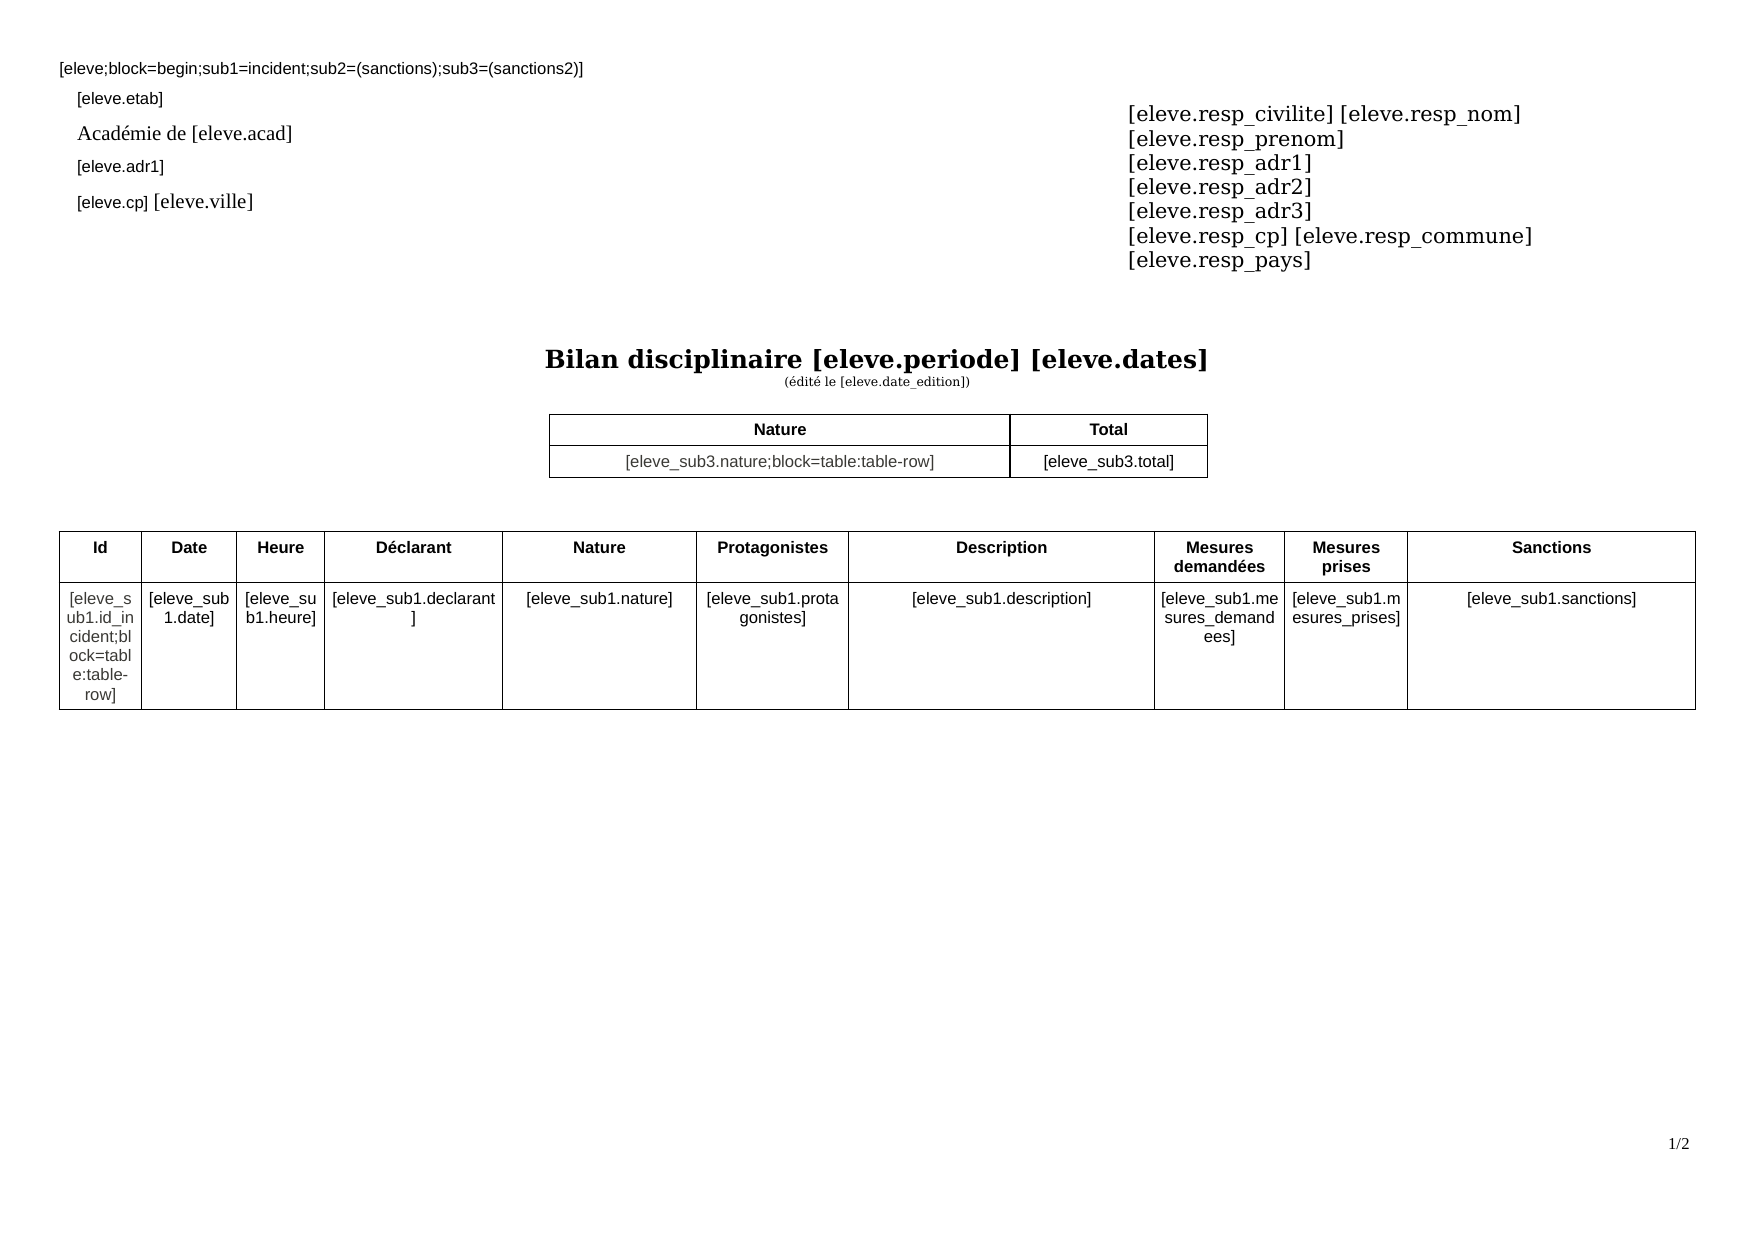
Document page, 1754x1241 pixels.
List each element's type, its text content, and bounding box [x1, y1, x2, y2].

table_header Sanctions [1408, 532, 1695, 582]
table_header Date [142, 532, 236, 582]
text Académie de [eleve.acad] [77, 121, 317, 144]
table_cell [eleve_sub1.date] [142, 583, 236, 709]
table_cell [eleve_sub1.declarant] [325, 583, 502, 709]
table_header Nature [550, 415, 1009, 445]
table_header Id [60, 532, 141, 582]
text [eleve;block=begin;sub1=incident;sub2=(sanctions);sub3=(sanctions2)] [59, 59, 1695, 78]
table_header Description [849, 532, 1154, 582]
table_cell [eleve_sub1.id_incident;block=table:table-row] [60, 583, 141, 709]
table_header Total [1011, 415, 1207, 445]
text [eleve.resp_adr1] [1128, 151, 1695, 175]
table_cell [eleve_sub1.heure] [237, 583, 324, 709]
table_header Protagonistes [697, 532, 848, 582]
table_header Nature [503, 532, 696, 582]
table_cell [eleve_sub1.sanctions] [1408, 583, 1695, 709]
text [eleve.resp_adr3] [1128, 199, 1695, 224]
text [eleve.resp_cp] [eleve.resp_commune] [1128, 224, 1695, 248]
table_cell [eleve_sub1.nature] [503, 583, 696, 709]
text [eleve.cp] [eleve.ville] [77, 189, 317, 213]
table_cell [eleve_sub1.mesures_prises] [1285, 583, 1407, 709]
text [eleve.resp_adr2] [1128, 175, 1695, 199]
table_header Mesures demandées [1155, 532, 1284, 582]
text Bilan disciplinaire [eleve.periode] [eleve.dates] (édité le [eleve.date_edition]) [59, 345, 1695, 389]
text [eleve.resp_pays] [1128, 248, 1695, 272]
table_cell [eleve_sub1.protagonistes] [697, 583, 848, 709]
text [eleve.adr1] [77, 157, 317, 176]
table_cell [eleve_sub3.total] [1011, 446, 1207, 477]
table_header Heure [237, 532, 324, 582]
text [eleve.resp_civilite] [eleve.resp_nom] [eleve.resp_prenom] [1128, 102, 1695, 151]
table_header Mesures prises [1285, 532, 1407, 582]
table_cell [eleve_sub3.nature;block=table:table-row] [550, 446, 1009, 477]
table_cell [eleve_sub1.mesures_demandees] [1155, 583, 1284, 709]
table_cell [eleve_sub1.description] [849, 583, 1154, 709]
table_header Déclarant [325, 532, 502, 582]
text [eleve.etab] [77, 89, 317, 108]
